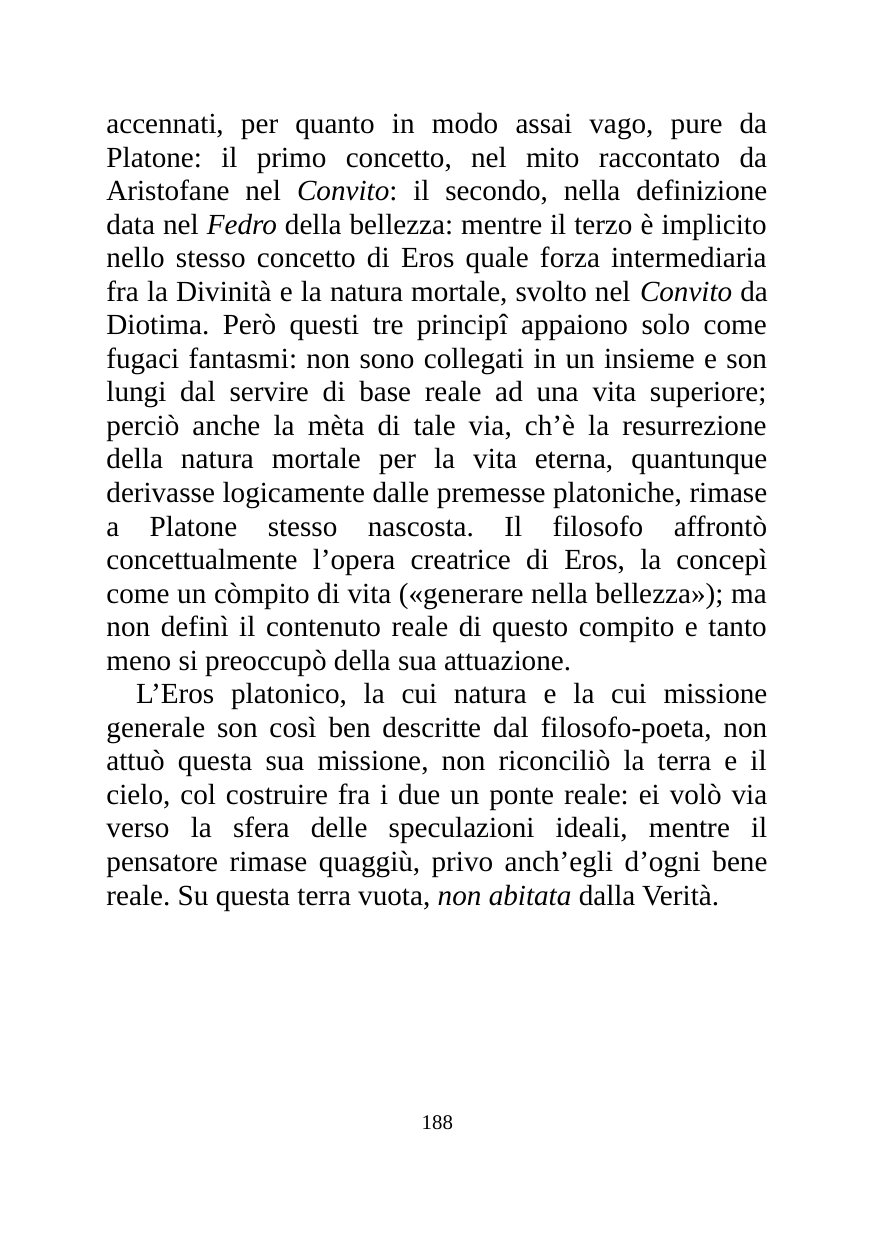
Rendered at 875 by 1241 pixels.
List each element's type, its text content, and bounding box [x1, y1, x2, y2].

text accennati, per quanto in modo assai vago, pure da Platone: il primo concetto, nel mito raccontato da Aristofane nel Convito: il secondo, nella definizione data nel Fedro della bellezza: mentre il terzo è implicito nello stesso concetto di Eros quale forza intermediaria fra la Divinità e la natura mortale, svolto nel Convito da Diotima. Però questi tre principî appaiono solo come fugaci fantasmi: non sono collegati in un insieme e son lungi dal servire di base reale ad una vita superiore; perciò anche la mèta di tale via, ch’è la resurrezione della natura mortale per la vita eterna, quantunque derivasse logicamente dalle premesse platoniche, rimase a Platone stesso nascosta. Il filosofo affrontò concettualmente l’opera creatrice di Eros, la concepì come un còmpito di vita («generare nella bellezza»); ma non definì il contenuto reale di questo compito e tanto meno si preoccupò della sua attuazione. [106, 106, 768, 676]
text L’Eros platonico, la cui natura e la cui missione generale son così ben descritte dal filosofo-poeta, non attuò questa sua missione, non riconciliò la terra e il cielo, col costruire fra i due un ponte reale: ei volò via verso la sfera delle speculazioni ideali, mentre il pensatore rimase quaggiù, privo anch’egli d’ogni bene reale. Su questa terra vuota, non abitata dalla Verità. [106, 676, 768, 911]
